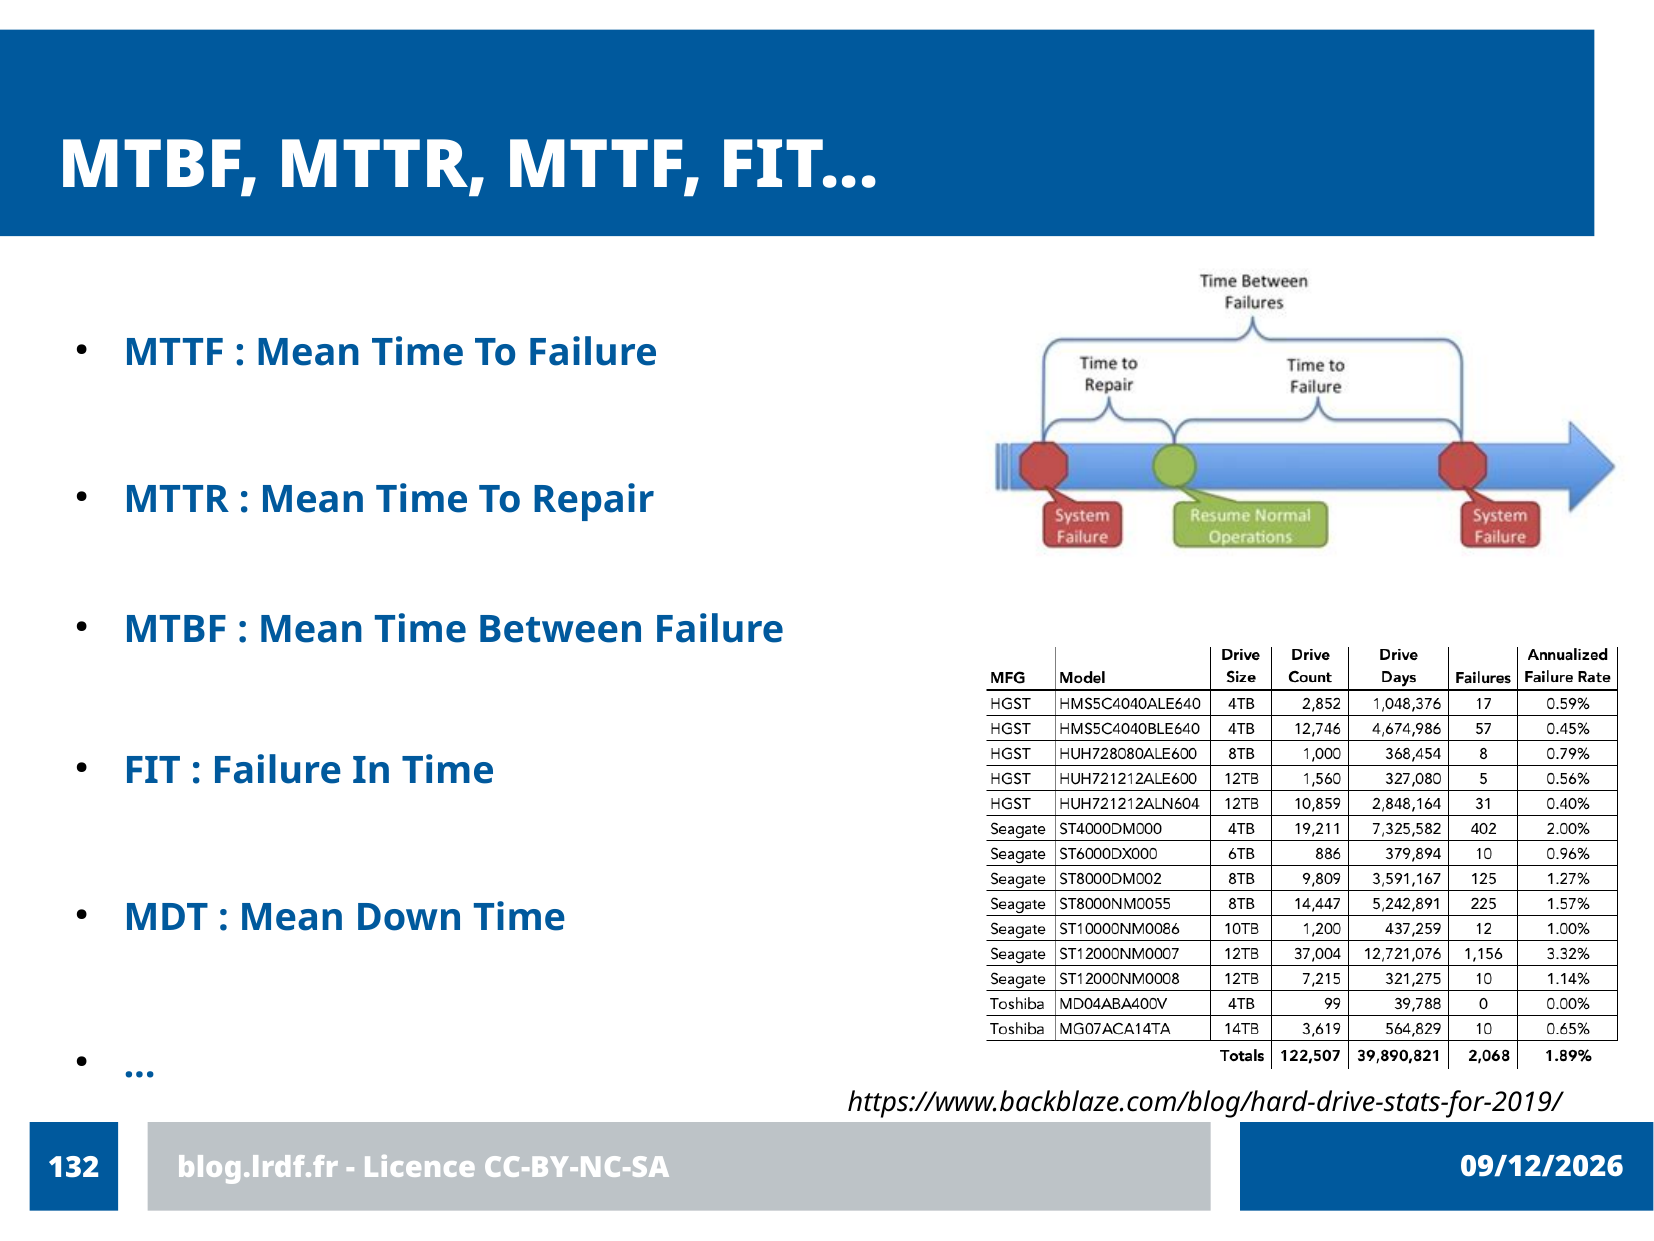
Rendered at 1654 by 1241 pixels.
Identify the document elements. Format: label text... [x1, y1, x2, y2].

picture [980, 248, 1630, 579]
title MTBF, MTTR, MTTF, FIT... [59, 59, 1595, 207]
list MTTF : Mean Time To Failure MTTR : Mean Time To Repair MTBF : Mean Time Between Failure FIT : Failure In Time MDT : Mean Down Time ... [59, 324, 1565, 1093]
text_box https://www.backblaze.com/blog/hard-drive-stats-for-2019/ [832, 1074, 1654, 1124]
picture [980, 632, 1642, 1069]
